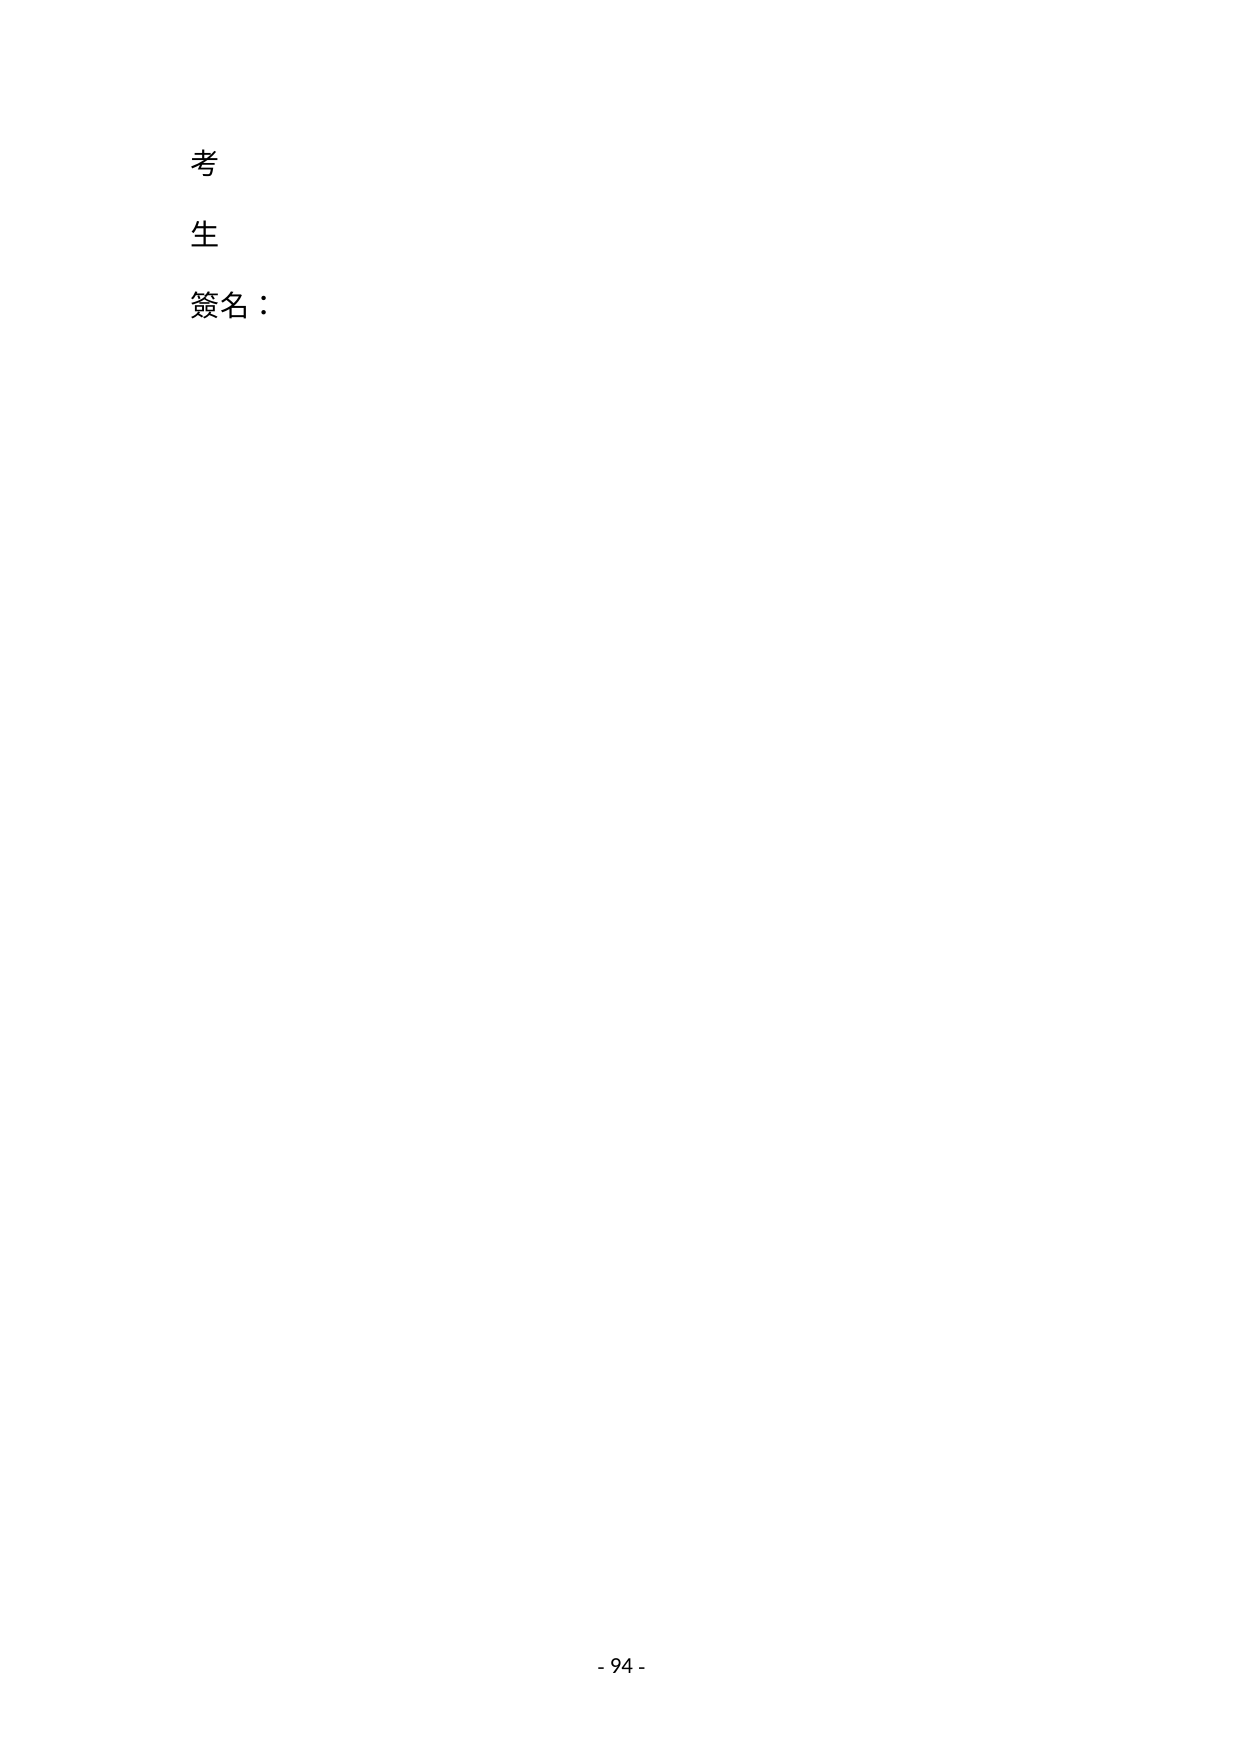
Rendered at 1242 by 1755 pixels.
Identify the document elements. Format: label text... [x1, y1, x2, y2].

text 考 生 簽名： [191, 145, 256, 322]
